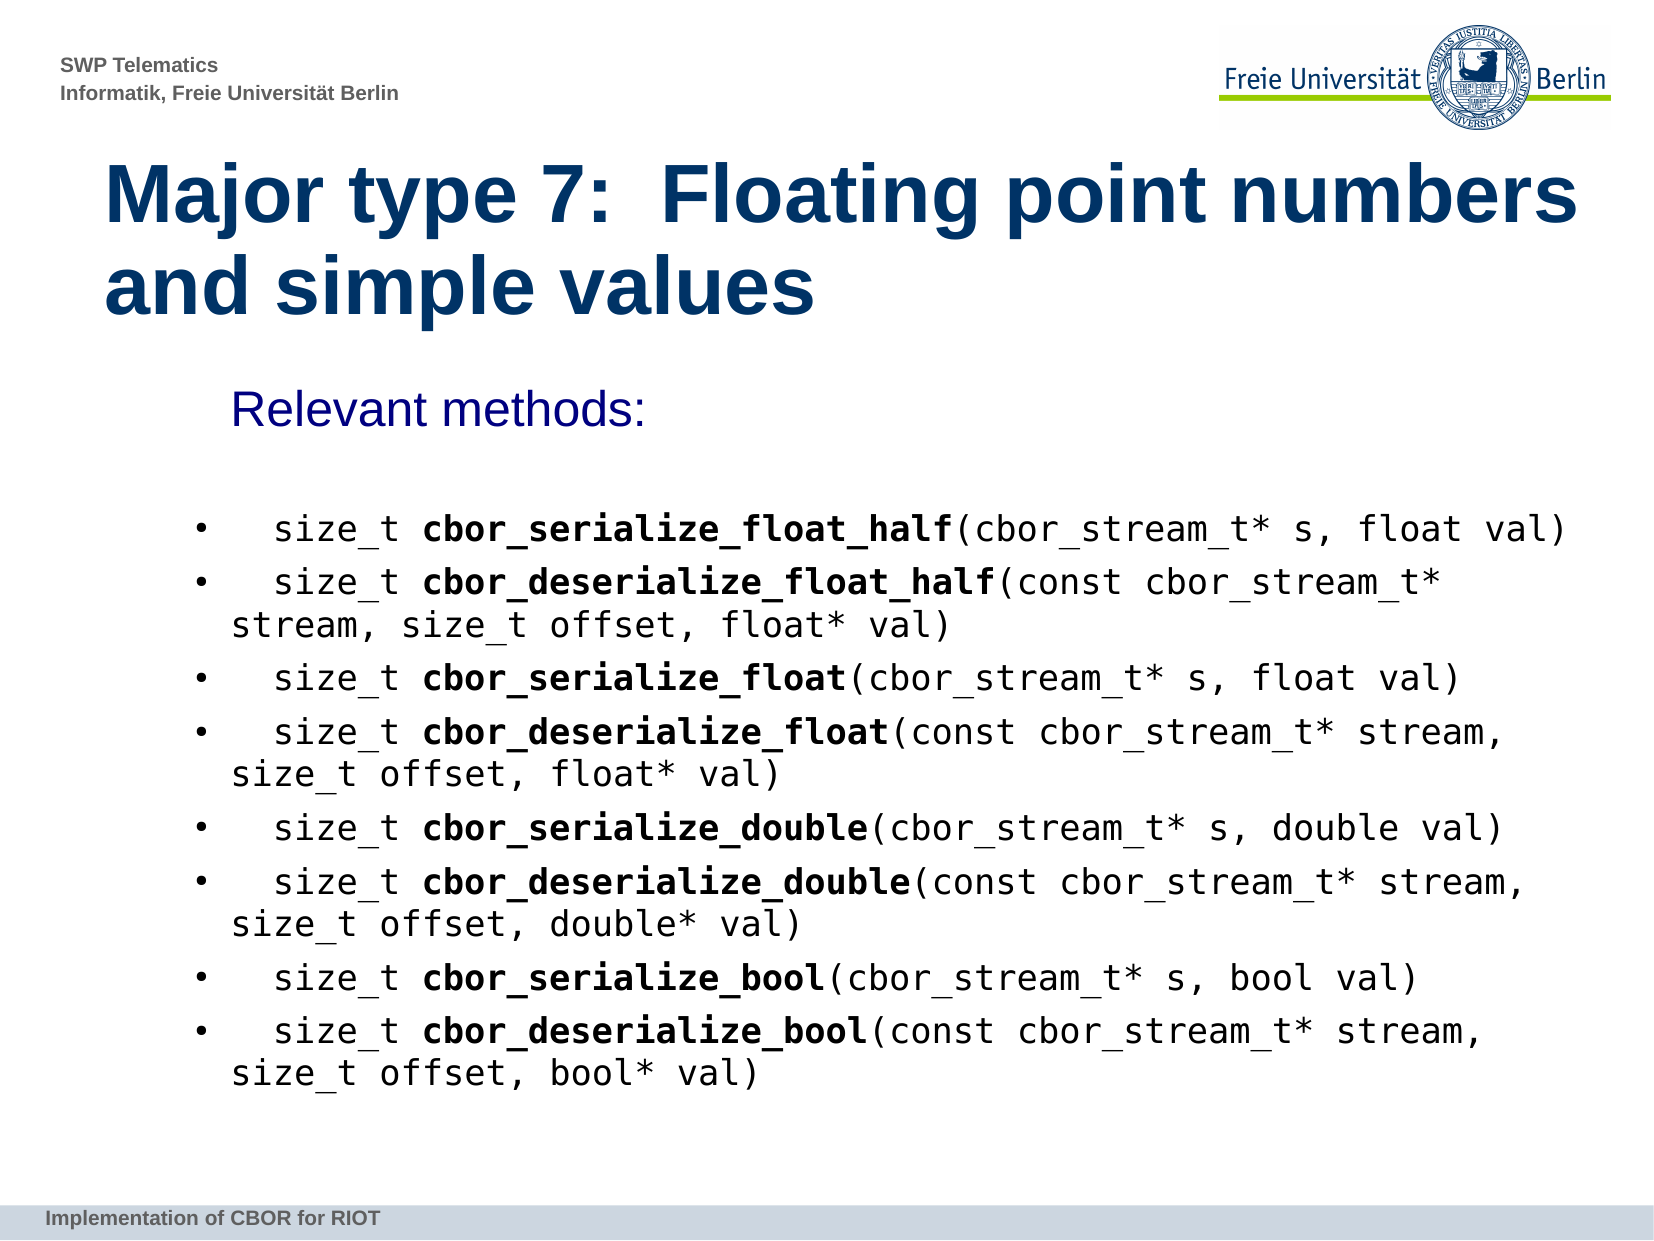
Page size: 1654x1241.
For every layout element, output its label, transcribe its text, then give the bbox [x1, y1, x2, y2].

list Relevant methods: size_t cbor_serialize_float_half(cbor_stream_t* s, float val) size_t cbor_deserialize_float_half(const cbor_stream_t* stream, size_t offset, float* val) size_t cbor_serialize_float(cbor_stream_t* s, float val) size_t cbor_deserialize_float(const cbor_stream_t* stream, size_t offset, float* val) size_t cbor_serialize_double(cbor_stream_t* s, double val) size_t cbor_deserialize_double(const cbor_stream_t* stream, size_t offset, double* val) size_t cbor_serialize_bool(cbor_stream_t* s, bool val) size_t cbor_deserialize_bool(const cbor_stream_t* stream, size_t offset, bool* val) [195, 253, 1609, 1109]
title Major type 7: Floating point numbers and simple values [45, 147, 1609, 333]
picture [1219, 25, 1611, 130]
